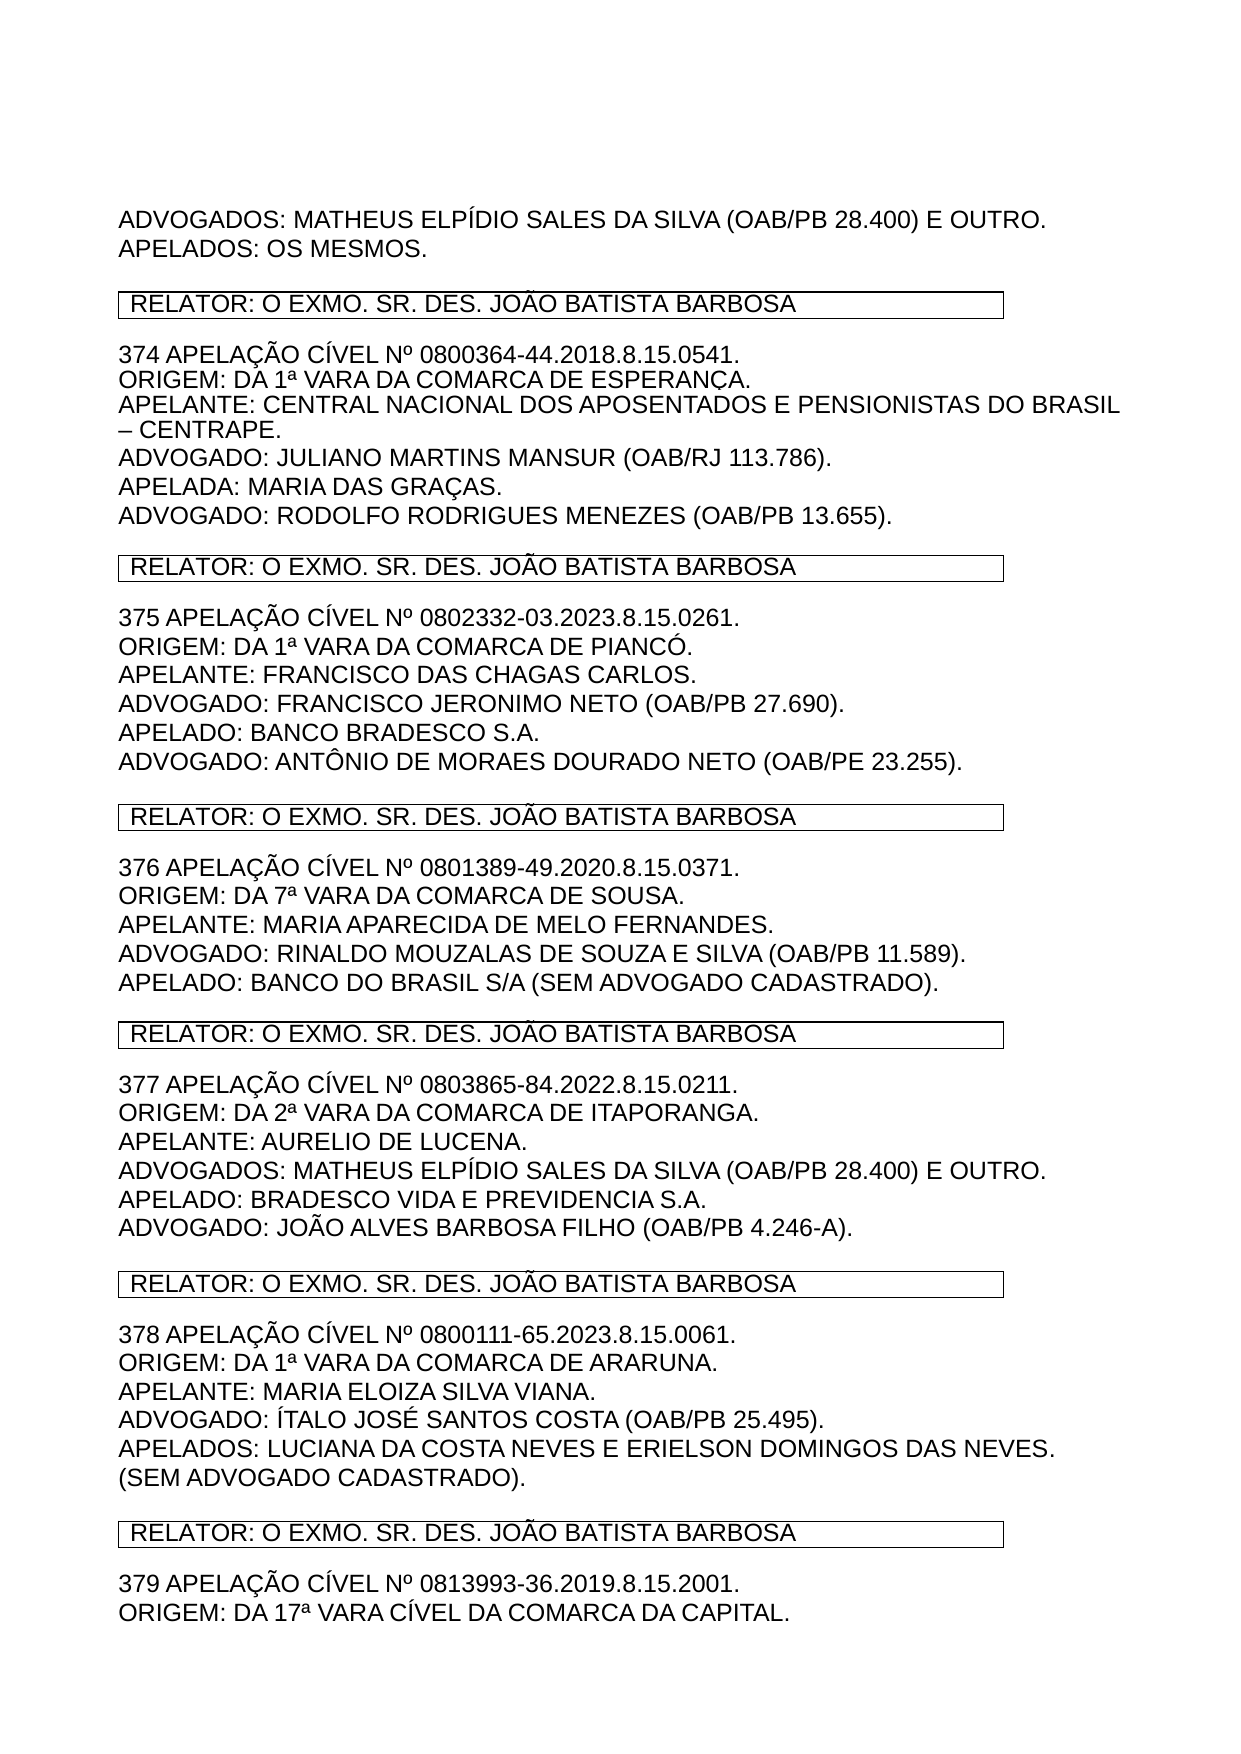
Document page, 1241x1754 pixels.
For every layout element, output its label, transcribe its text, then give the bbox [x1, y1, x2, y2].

text APELADA: MARIA DAS GRAÇAS. [118, 472, 1122, 501]
text 376 APELAÇÃO CÍVEL Nº 0801389-49.2020.8.15.0371. [118, 856, 1122, 881]
text 377 APELAÇÃO CÍVEL Nº 0803865-84.2022.8.15.0211. [118, 1073, 1122, 1098]
table_header RELATOR: O EXMO. SR. DES. JOÃO BATISTA BARBOSA [119, 805, 1003, 830]
table_header RELATOR: O EXMO. SR. DES. JOÃO BATISTA BARBOSA [119, 293, 1003, 317]
text APELANTE: CENTRAL NACIONAL DOS APOSENTADOS E PENSIONISTAS DO BRASIL – CENTRAPE. [118, 393, 1122, 443]
text ADVOGADO: JULIANO MARTINS MANSUR (OAB/RJ 113.786). [118, 443, 1122, 472]
text ADVOGADOS: MATHEUS ELPÍDIO SALES DA SILVA (OAB/PB 28.400) E OUTRO. [118, 205, 1122, 234]
table_header RELATOR: O EXMO. SR. DES. JOÃO BATISTA BARBOSA [119, 1023, 1003, 1047]
text ADVOGADO: ÍTALO JOSÉ SANTOS COSTA (OAB/PB 25.495). [118, 1406, 1122, 1434]
text ORIGEM: DA 1ª VARA DA COMARCA DE PIANCÓ. [118, 632, 1122, 661]
text 374 APELAÇÃO CÍVEL Nº 0800364-44.2018.8.15.0541. [118, 343, 1122, 368]
text APELADO: BRADESCO VIDA E PREVIDENCIA S.A. [118, 1185, 1122, 1213]
text ADVOGADO: FRANCISCO JERONIMO NETO (OAB/PB 27.690). [118, 689, 1122, 718]
text APELANTE: MARIA ELOIZA SILVA VIANA. [118, 1377, 1122, 1406]
text APELANTE: AURELIO DE LUCENA. [118, 1127, 1122, 1156]
text ORIGEM: DA 1ª VARA DA COMARCA DE ESPERANÇA. [118, 368, 1122, 393]
text 375 APELAÇÃO CÍVEL Nº 0802332-03.2023.8.15.0261. [118, 607, 1122, 632]
text APELANTE: FRANCISCO DAS CHAGAS CARLOS. [118, 661, 1122, 689]
text ADVOGADO: RODOLFO RODRIGUES MENEZES (OAB/PB 13.655). [118, 501, 1122, 530]
text ADVOGADO: JOÃO ALVES BARBOSA FILHO (OAB/PB 4.246-A). [118, 1213, 1122, 1242]
text APELADOS: OS MESMOS. [118, 234, 1122, 263]
text ORIGEM: DA 2ª VARA DA COMARCA DE ITAPORANGA. [118, 1098, 1122, 1127]
table_header RELATOR: O EXMO. SR. DES. JOÃO BATISTA BARBOSA [119, 1272, 1003, 1297]
text APELADOS: LUCIANA DA COSTA NEVES E ERIELSON DOMINGOS DAS NEVES. (SEM ADVOGADO CADASTRADO). [118, 1434, 1122, 1492]
text APELADO: BANCO DO BRASIL S/A (SEM ADVOGADO CADASTRADO). [118, 968, 1122, 996]
text 379 APELAÇÃO CÍVEL Nº 0813993-36.2019.8.15.2001. [118, 1573, 1122, 1598]
table_header RELATOR: O EXMO. SR. DES. JOÃO BATISTA BARBOSA [119, 556, 1003, 581]
text ADVOGADOS: MATHEUS ELPÍDIO SALES DA SILVA (OAB/PB 28.400) E OUTRO. [118, 1156, 1122, 1185]
table_header RELATOR: O EXMO. SR. DES. JOÃO BATISTA BARBOSA [119, 1522, 1003, 1547]
text ORIGEM: DA 1ª VARA DA COMARCA DE ARARUNA. [118, 1348, 1122, 1377]
text APELANTE: MARIA APARECIDA DE MELO FERNANDES. [118, 910, 1122, 939]
text ORIGEM: DA 17ª VARA CÍVEL DA COMARCA DA CAPITAL. [118, 1598, 1122, 1626]
text 378 APELAÇÃO CÍVEL Nº 0800111-65.2023.8.15.0061. [118, 1323, 1122, 1348]
text ADVOGADO: ANTÔNIO DE MORAES DOURADO NETO (OAB/PE 23.255). [118, 747, 1122, 776]
text ADVOGADO: RINALDO MOUZALAS DE SOUZA E SILVA (OAB/PB 11.589). [118, 939, 1122, 968]
text APELADO: BANCO BRADESCO S.A. [118, 718, 1122, 747]
text ORIGEM: DA 7ª VARA DA COMARCA DE SOUSA. [118, 881, 1122, 910]
